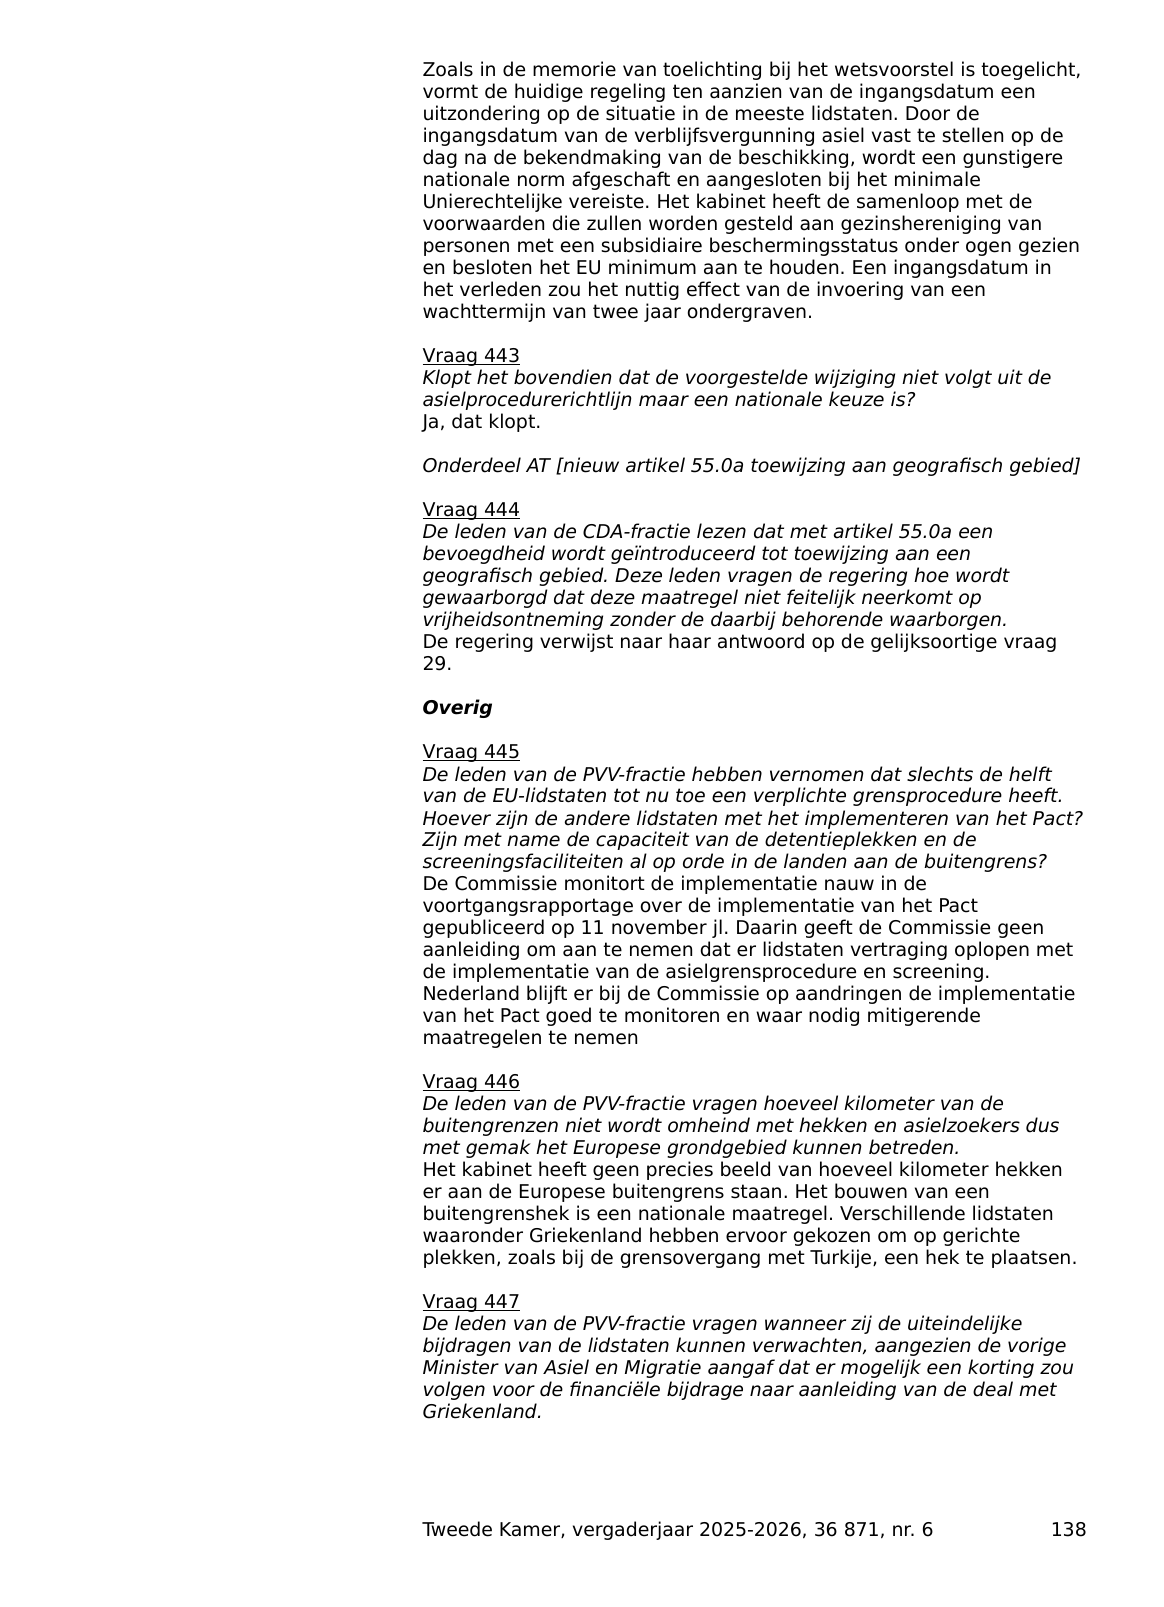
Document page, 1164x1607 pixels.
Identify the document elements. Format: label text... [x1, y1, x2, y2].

text De regering verwijst naar haar antwoord op de gelijksoortige vraag 29. [422, 631, 1087, 675]
text Vraag 444 [422, 499, 1087, 521]
text De leden van de CDA-fractie lezen dat met artikel 55.0a een bevoegdheid wordt geïntroduceerd tot toewijzing aan een geografisch gebied. Deze leden vragen de regering hoe wordt gewaarborgd dat deze maatregel niet feitelijk neerkomt op vrijheidsontneming zonder de daarbij behorende waarborgen. [422, 521, 1087, 631]
text Ja, dat klopt. [422, 411, 1087, 433]
text De leden van de PVV-fractie vragen wanneer zij de uiteindelijke bijdragen van de lidstaten kunnen verwachten, aangezien de vorige Minister van Asiel en Migratie aangaf dat er mogelijk een korting zou volgen voor de financiële bijdrage naar aanleiding van de deal met Griekenland. [422, 1313, 1087, 1423]
subtitle Onderdeel AT [nieuw artikel 55.0a toewijzing aan geografisch gebied] [422, 455, 1087, 477]
text De Commissie monitort de implementatie nauw in de voortgangsrapportage over de implementatie van het Pact gepubliceerd op 11 november jl. Daarin geeft de Commissie geen aanleiding om aan te nemen dat er lidstaten vertraging oplopen met de implementatie van de asielgrensprocedure en screening. Nederland blijft er bij de Commissie op aandringen de implementatie van het Pact goed te monitoren en waar nodig mitigerende maatregelen te nemen [422, 873, 1087, 1049]
text Zoals in de memorie van toelichting bij het wetsvoorstel is toegelicht, vormt de huidige regeling ten aanzien van de ingangsdatum een uitzondering op de situatie in de meeste lidstaten. Door de ingangsdatum van de verblijfsvergunning asiel vast te stellen op de dag na de bekendmaking van de beschikking, wordt een gunstigere nationale norm afgeschaft en aangesloten bij het minimale Unierechtelijke vereiste. Het kabinet heeft de samenloop met de voorwaarden die zullen worden gesteld aan gezinshereniging van personen met een subsidiaire beschermingsstatus onder ogen gezien en besloten het EU minimum aan te houden. Een ingangsdatum in het verleden zou het nuttig effect van de invoering van een wachttermijn van twee jaar ondergraven. [422, 59, 1087, 323]
text Vraag 443 [422, 345, 1087, 367]
text Vraag 445 [422, 741, 1087, 763]
subtitle Overig [422, 697, 1087, 719]
text Klopt het bovendien dat de voorgestelde wijziging niet volgt uit de asielprocedurerichtlijn maar een nationale keuze is? [422, 367, 1087, 411]
text Vraag 446 [422, 1071, 1087, 1093]
text De leden van de PVV-fractie hebben vernomen dat slechts de helft van de EU-lidstaten tot nu toe een verplichte grensprocedure heeft. Hoever zijn de andere lidstaten met het implementeren van het Pact? Zijn met name de capaciteit van de detentieplekken en de screeningsfaciliteiten al op orde in de landen aan de buitengrens? [422, 763, 1087, 873]
text Vraag 447 [422, 1291, 1087, 1313]
text Het kabinet heeft geen precies beeld van hoeveel kilometer hekken er aan de Europese buitengrens staan. Het bouwen van een buitengrenshek is een nationale maatregel. Verschillende lidstaten waaronder Griekenland hebben ervoor gekozen om op gerichte plekken, zoals bij de grensovergang met Turkije, een hek te plaatsen. [422, 1159, 1087, 1269]
text De leden van de PVV-fractie vragen hoeveel kilometer van de buitengrenzen niet wordt omheind met hekken en asielzoekers dus met gemak het Europese grondgebied kunnen betreden. [422, 1093, 1087, 1159]
